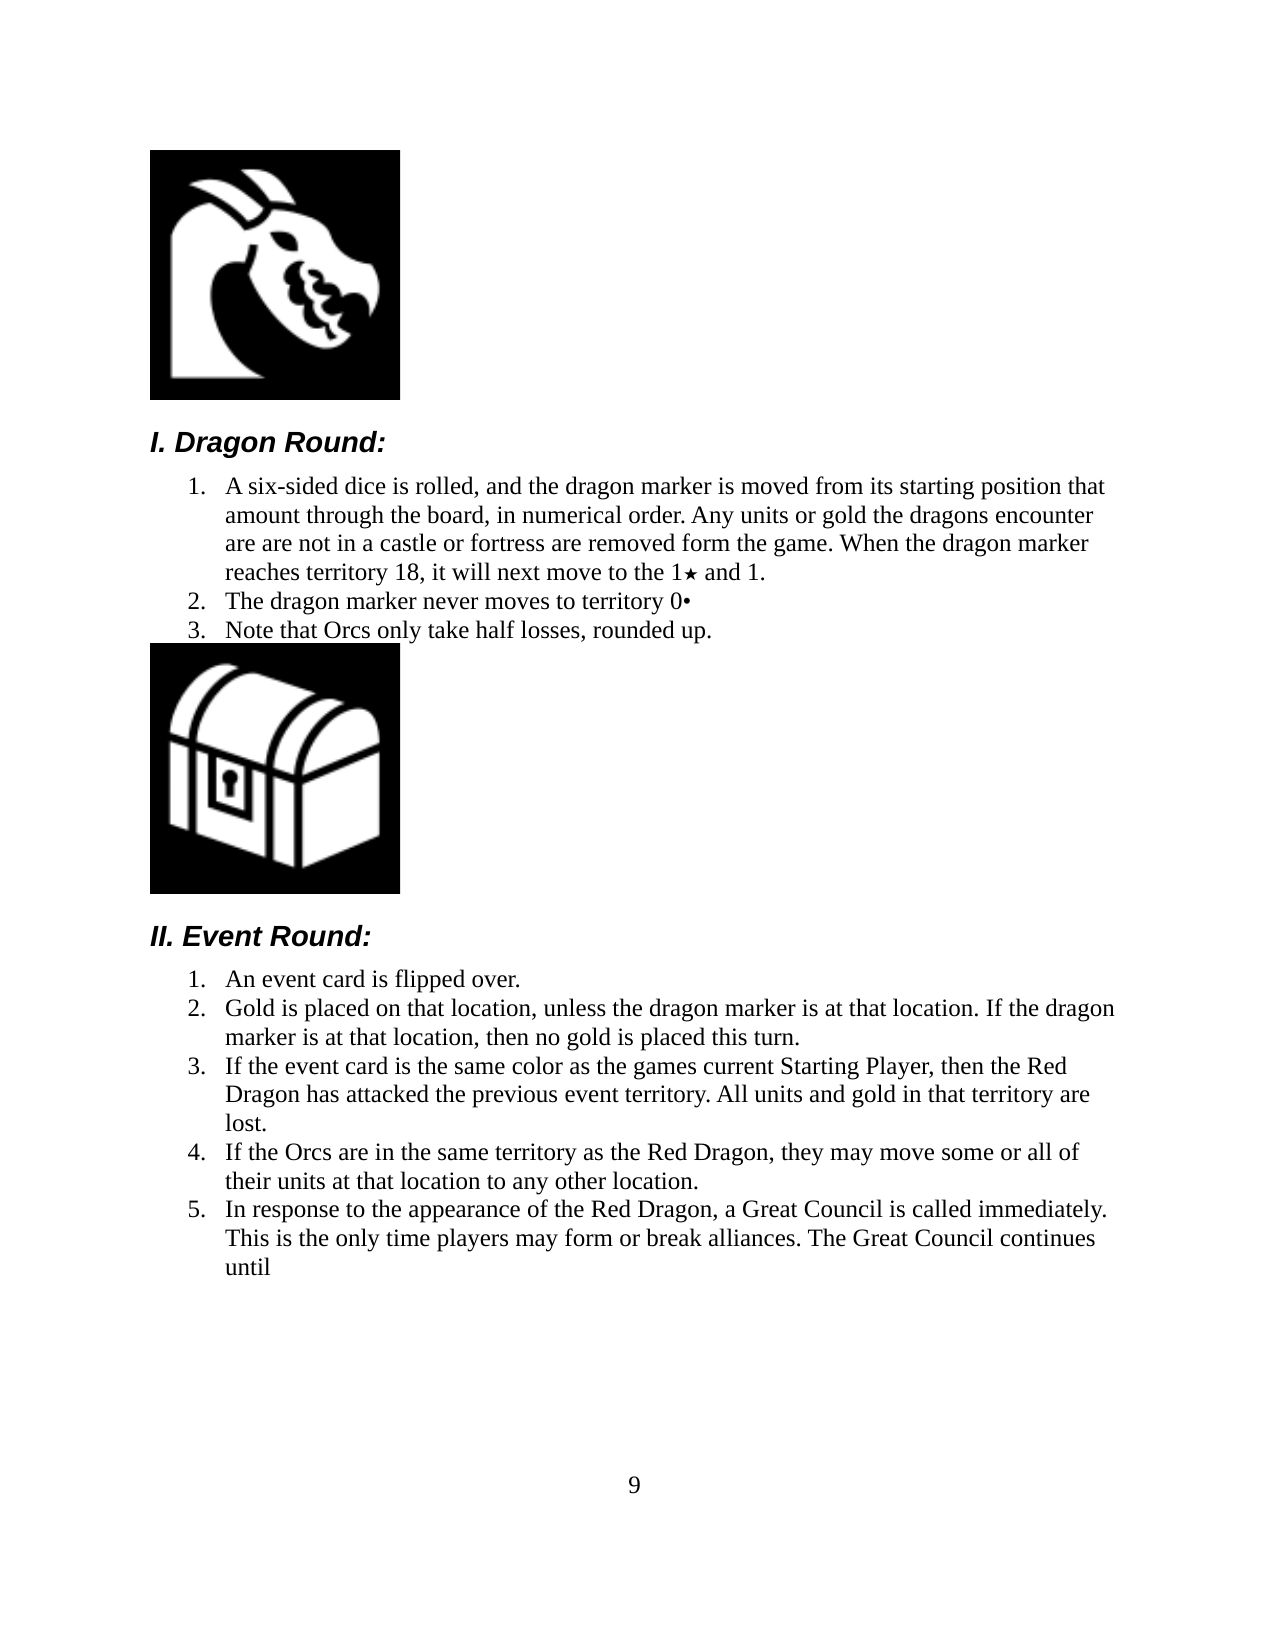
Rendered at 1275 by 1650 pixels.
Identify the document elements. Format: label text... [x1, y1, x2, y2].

list If the Orcs are in the same territory as the Red Dragon, they may move some or all of their units at that location to any other location. [187, 1137, 1125, 1194]
subtitle II. Event Round: [150, 918, 1125, 952]
picture [150, 150, 400, 400]
picture [150, 643, 400, 894]
list A six-sided dice is rolled, and the dragon marker is moved from its starting position that amount through the board, in numerical order. Any units or gold the dragons encounter are are not in a castle or fortress are removed form the game. When the dragon marker reaches territory 18, it will next move to the 1★ and 1. [187, 471, 1125, 586]
list Gold is placed on that location, unless the dragon marker is at that location. If the dragon marker is at that location, then no gold is placed this turn. [187, 993, 1125, 1051]
list Note that Orcs only take half losses, rounded up. [187, 615, 1125, 643]
list An event card is flipped over. [187, 964, 1125, 993]
list If the event card is the same color as the games current Starting Player, then the Red Dragon has attacked the previous event territory. All units and gold in that territory are lost. [187, 1051, 1125, 1137]
list In response to the appearance of the Red Dragon, a Great Council is called immediately. This is the only time players may form or break alliances. The Great Council continues until [187, 1194, 1125, 1281]
subtitle I. Dragon Round: [150, 425, 1125, 458]
list The dragon marker never moves to territory 0• [187, 586, 1125, 615]
